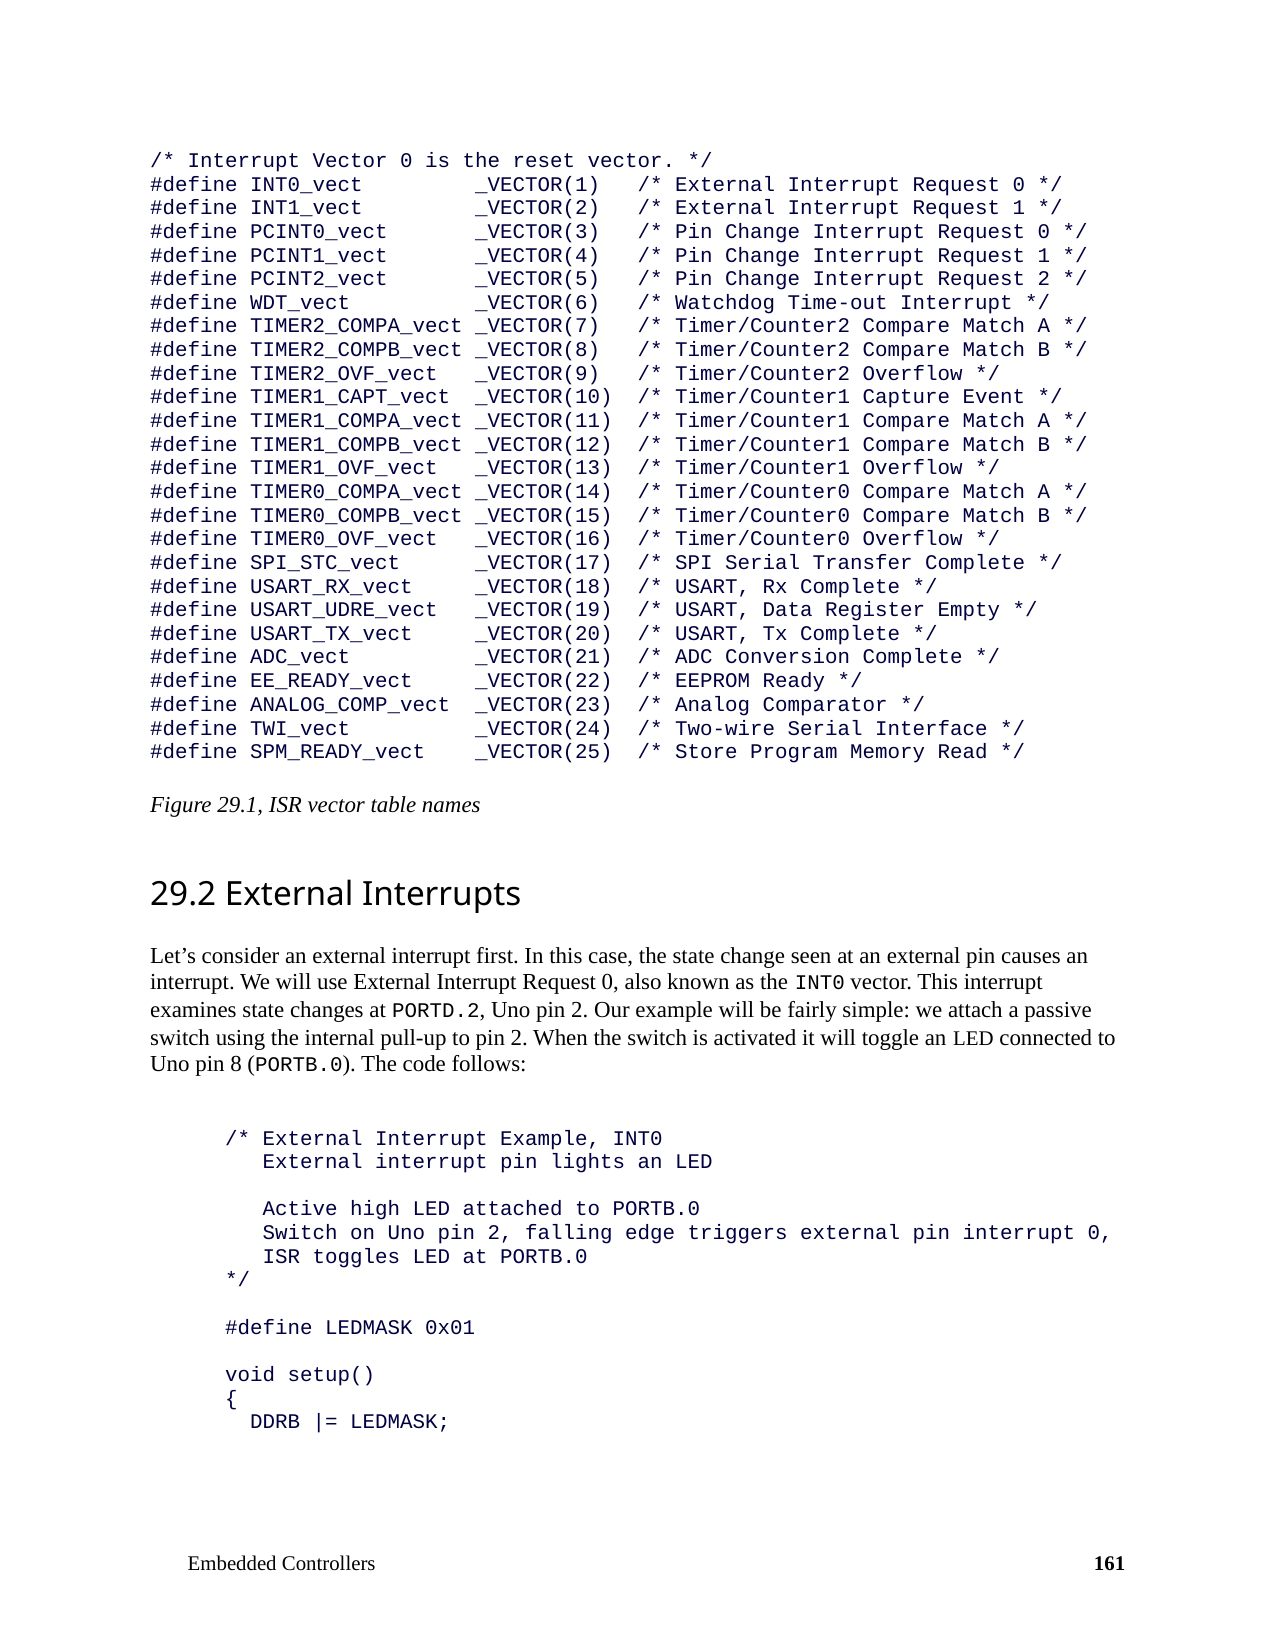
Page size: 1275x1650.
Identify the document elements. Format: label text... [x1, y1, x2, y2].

text { [225, 1388, 1125, 1411]
text /* Interrupt Vector 0 is the reset vector. */ [150, 150, 1125, 174]
text #define TIMER2_OVF_vect _VECTOR(9) /* Timer/Counter2 Overflow */ [150, 363, 1125, 386]
text #define ANALOG_COMP_vect _VECTOR(23) /* Analog Comparator */ [150, 694, 1125, 717]
text ISR toggles LED at PORTB.0 [225, 1246, 1125, 1269]
text Switch on Uno pin 2, falling edge triggers external pin interrupt 0, [225, 1222, 1125, 1246]
text #define TIMER1_COMPA_vect _VECTOR(11) /* Timer/Counter1 Compare Match A */ [150, 410, 1125, 434]
text #define TWI_vect _VECTOR(24) /* Two-wire Serial Interface */ [150, 717, 1125, 741]
text DDRB |= LEDMASK; [225, 1411, 1125, 1435]
title Figure 29.1, ISR vector table names [150, 791, 1125, 817]
text #define USART_UDRE_vect _VECTOR(19) /* USART, Data Register Empty */ [150, 599, 1125, 623]
text #define TIMER2_COMPA_vect _VECTOR(7) /* Timer/Counter2 Compare Match A */ [150, 316, 1125, 339]
text #define WDT_vect _VECTOR(6) /* Watchdog Time-out Interrupt */ [150, 292, 1125, 316]
text #define INT1_vect _VECTOR(2) /* External Interrupt Request 1 */ [150, 197, 1125, 221]
text #define EE_READY_vect _VECTOR(22) /* EEPROM Ready */ [150, 670, 1125, 694]
text #define USART_RX_vect _VECTOR(18) /* USART, Rx Complete */ [150, 576, 1125, 599]
text #define USART_TX_vect _VECTOR(20) /* USART, Tx Complete */ [150, 623, 1125, 647]
text External interrupt pin lights an LED [225, 1151, 1125, 1175]
text #define TIMER2_COMPB_vect _VECTOR(8) /* Timer/Counter2 Compare Match B */ [150, 339, 1125, 363]
text #define LEDMASK 0x01 [225, 1317, 1125, 1340]
text */ [225, 1269, 1125, 1293]
text Active high LED attached to PORTB.0 [225, 1198, 1125, 1222]
text #define TIMER0_COMPB_vect _VECTOR(15) /* Timer/Counter0 Compare Match B */ [150, 505, 1125, 528]
subtitle 29.2 External Interrupts [150, 870, 1125, 916]
text #define ADC_vect _VECTOR(21) /* ADC Conversion Complete */ [150, 647, 1125, 670]
text #define PCINT0_vect _VECTOR(3) /* Pin Change Interrupt Request 0 */ [150, 221, 1125, 244]
text #define SPM_READY_vect _VECTOR(25) /* Store Program Memory Read */ [150, 741, 1125, 765]
text #define INT0_vect _VECTOR(1) /* External Interrupt Request 0 */ [150, 174, 1125, 197]
text #define SPI_STC_vect _VECTOR(17) /* SPI Serial Transfer Complete */ [150, 552, 1125, 576]
text #define TIMER1_COMPB_vect _VECTOR(12) /* Timer/Counter1 Compare Match B */ [150, 434, 1125, 457]
text #define PCINT1_vect _VECTOR(4) /* Pin Change Interrupt Request 1 */ [150, 244, 1125, 268]
text Let’s consider an external interrupt first. In this case, the state change seen at an external pin causes an interrupt. We will use External Interrupt Request 0, also known as the INT0 vector. This interrupt examines state changes at PORTD.2, Uno pin 2. Our example will be fairly simple: we attach a passive switch using the internal pull-up to pin 2. When the switch is activated it will toggle an LED connected to Uno pin 8 (PORTB.0). The code follows: [150, 942, 1125, 1077]
text #define TIMER0_OVF_vect _VECTOR(16) /* Timer/Counter0 Overflow */ [150, 528, 1125, 552]
text #define TIMER0_COMPA_vect _VECTOR(14) /* Timer/Counter0 Compare Match A */ [150, 481, 1125, 505]
text #define TIMER1_CAPT_vect _VECTOR(10) /* Timer/Counter1 Capture Event */ [150, 386, 1125, 410]
text /* External Interrupt Example, INT0 [225, 1127, 1125, 1151]
text void setup() [225, 1364, 1125, 1388]
text #define PCINT2_vect _VECTOR(5) /* Pin Change Interrupt Request 2 */ [150, 268, 1125, 292]
text #define TIMER1_OVF_vect _VECTOR(13) /* Timer/Counter1 Overflow */ [150, 457, 1125, 481]
